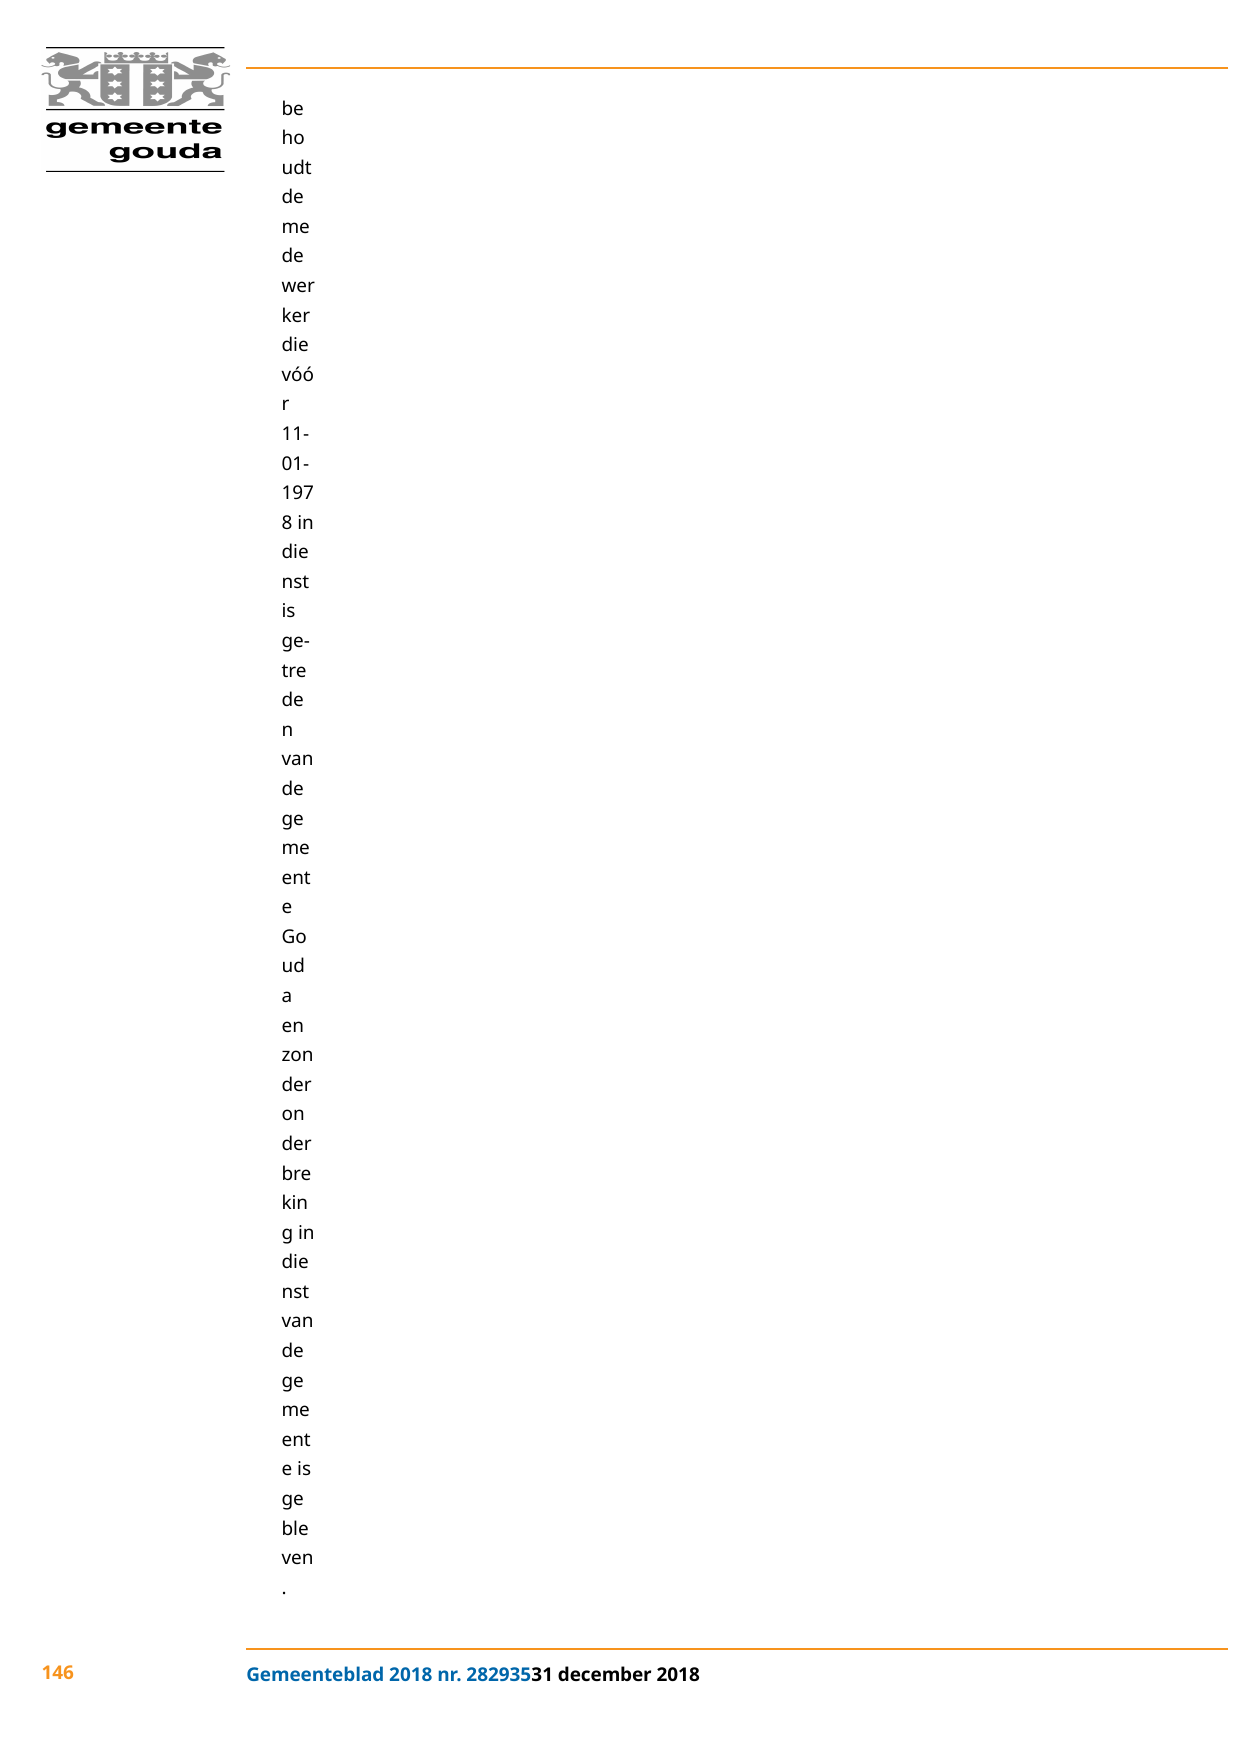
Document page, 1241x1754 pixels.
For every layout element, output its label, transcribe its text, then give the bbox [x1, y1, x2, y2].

picture [41, 47, 231, 172]
table_cell [516, 95, 549, 1600]
table_cell [449, 95, 482, 1600]
table_cell [415, 95, 449, 1600]
table_cell [382, 95, 415, 1600]
table_cell [482, 95, 516, 1600]
table_cell behoudt de medewerker die vóór 11-01-1978 in dienst is ge-treden van de gemeente Gouda en zonder onderbreking in dienst van de gemeente is gebleven. [281, 95, 315, 1600]
table_cell [248, 95, 281, 1600]
table_cell [348, 95, 382, 1600]
table_cell [315, 95, 348, 1600]
